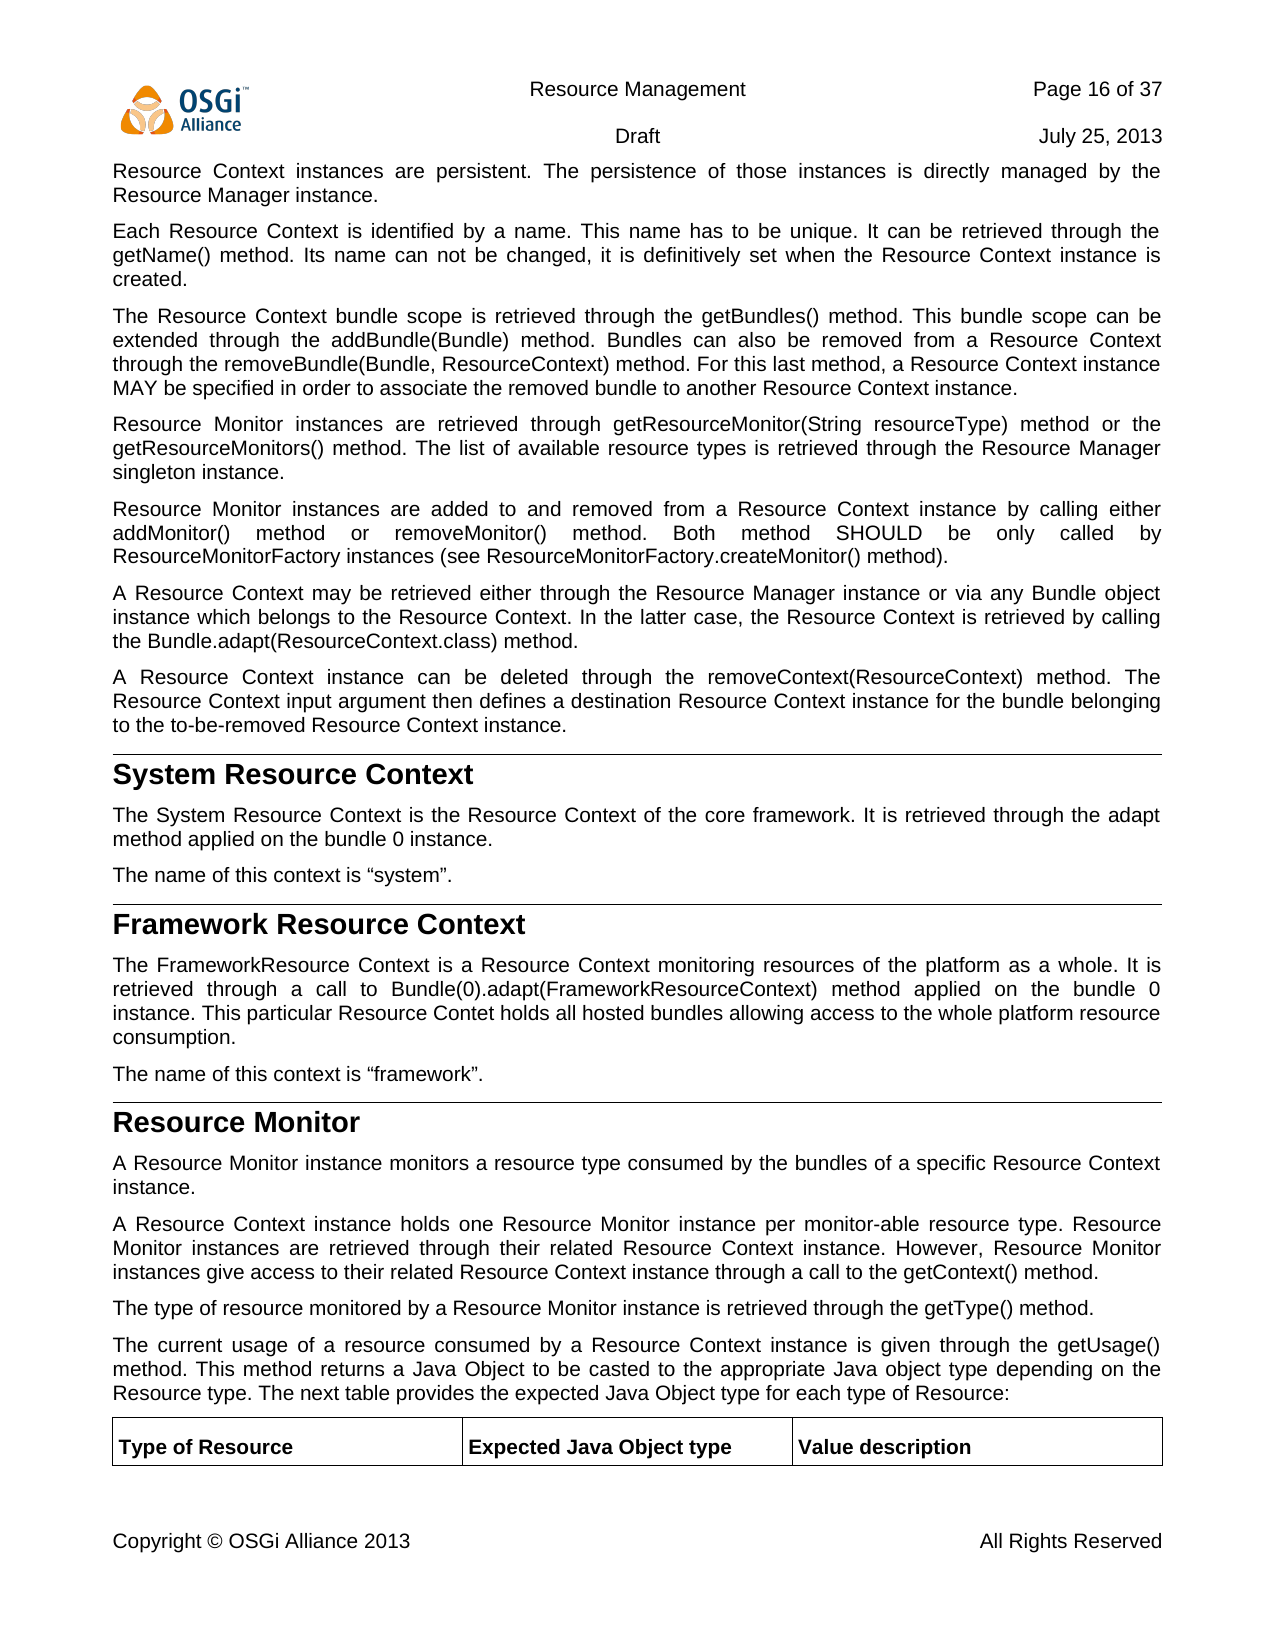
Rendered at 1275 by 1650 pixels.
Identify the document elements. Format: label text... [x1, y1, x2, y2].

text Resource Monitor instances are added to and removed from a Resource Context instance by calling either addMonitor() method or removeMonitor() method. Both method SHOULD be only called by ResourceMonitorFactory instances (see ResourceMonitorFactory.createMonitor() method). [112, 496, 1162, 568]
table_header Type of Resource [113, 1418, 462, 1465]
text A Resource Context instance holds one Resource Monitor instance per monitor-able resource type. Resource Monitor instances are retrieved through their related Resource Context instance. However, Resource Monitor instances give access to their related Resource Context instance through a call to the getContext() method. [112, 1212, 1162, 1283]
text Each Resource Context is identified by a name. This name has to be unique. It can be retrieved through the getName() method. Its name can not be changed, it is definitively set when the Resource Context instance is created. [112, 219, 1162, 291]
text The current usage of a resource consumed by a Resource Context instance is given through the getUsage() method. This method returns a Java Object to be casted to the appropriate Java object type depending on the Resource type. The next table provides the expected Java Object type for each type of Resource: [112, 1332, 1162, 1404]
text Resource Context instances are persistent. The persistence of those instances is directly managed by the Resource Manager instance. [112, 159, 1162, 207]
text The name of this context is “framework”. [112, 1061, 1162, 1085]
text The FrameworkResource Context is a Resource Context monitoring resources of the platform as a whole. It is retrieved through a call to Bundle(0).adapt(FrameworkResourceContext) method applied on the bundle 0 instance. This particular Resource Contet holds all hosted bundles allowing access to the whole platform resource consumption. [112, 953, 1162, 1049]
picture [113, 78, 257, 142]
table_header Expected Java Object type [463, 1418, 792, 1465]
text A Resource Monitor instance monitors a resource type consumed by the bundles of a specific Resource Context instance. [112, 1151, 1162, 1199]
text The name of this context is “system”. [112, 863, 1162, 887]
subtitle Resource Monitor [112, 1103, 1162, 1139]
text A Resource Context may be retrieved either through the Resource Manager instance or via any Bundle object instance which belongs to the Resource Context. In the latter case, the Resource Context is retrieved by calling the Bundle.adapt(ResourceContext.class) method. [112, 581, 1162, 653]
text The type of resource monitored by a Resource Monitor instance is retrieved through the getType() method. [112, 1296, 1162, 1320]
text The System Resource Context is the Resource Context of the core framework. It is retrieved through the adapt method applied on the bundle 0 instance. [112, 803, 1162, 851]
text Resource Monitor instances are retrieved through getResourceMonitor(String resourceType) method or the getResourceMonitors() method. The list of available resource types is retrieved through the Resource Manager singleton instance. [112, 412, 1162, 484]
table_header Value description [793, 1418, 1162, 1465]
subtitle System Resource Context [112, 755, 1162, 790]
text The Resource Context bundle scope is retrieved through the getBundles() method. This bundle scope can be extended through the addBundle(Bundle) method. Bundles can also be removed from a Resource Context through the removeBundle(Bundle, ResourceContext) method. For this last method, a Resource Context instance MAY be specified in order to associate the removed bundle to another Resource Context instance. [112, 304, 1162, 399]
subtitle Framework Resource Context [112, 905, 1162, 941]
text A Resource Context instance can be deleted through the removeContext(ResourceContext) method. The Resource Context input argument then defines a destination Resource Context instance for the bundle belonging to the to-be-removed Resource Context instance. [112, 665, 1162, 737]
